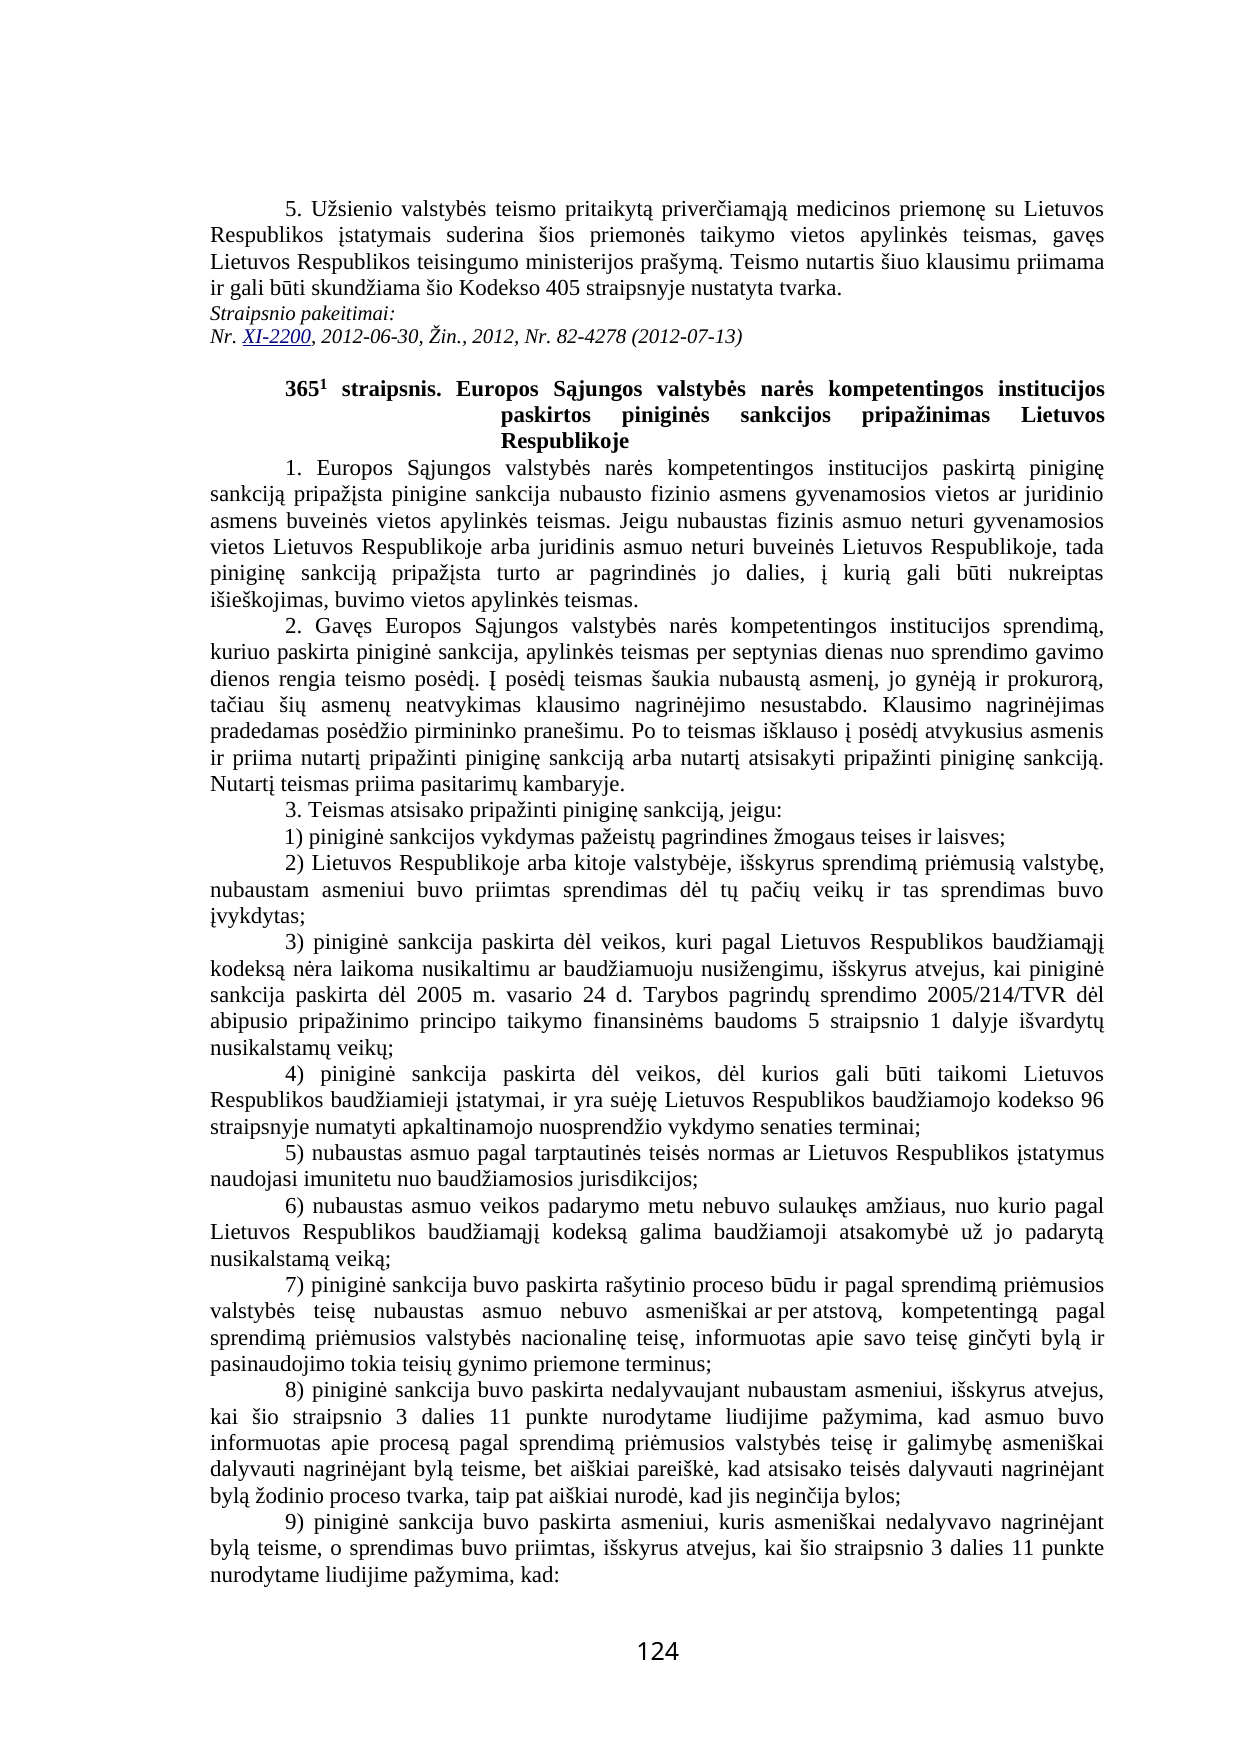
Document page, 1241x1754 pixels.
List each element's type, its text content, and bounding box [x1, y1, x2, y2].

text 1. Europos Sąjungos valstybės narės kompetentingos institucijos paskirtą piniginę sankciją pripažįsta pinigine sankcija nubausto fizinio asmens gyvenamosios vietos ar juridinio asmens buveinės vietos apylinkės teismas. Jeigu nubaustas fizinis asmuo neturi gyvenamosios vietos Lietuvos Respublikoje arba juridinis asmuo neturi buveinės Lietuvos Respublikoje, tada piniginę sankciją pripažįsta turto ar pagrindinės jo dalies, į kurią gali būti nukreiptas išieškojimas, buvimo vietos apylinkės teismas. [210, 454, 1106, 612]
text 4) piniginė sankcija paskirta dėl veikos, dėl kurios gali būti taikomi Lietuvos Respublikos baudžiamieji įstatymai, ir yra suėję Lietuvos Respublikos baudžiamojo kodekso 96 straipsnyje numatyti apkaltinamojo nuosprendžio vykdymo senaties terminai; [210, 1060, 1106, 1139]
text 3. Teismas atsisako pripažinti piniginę sankciją, jeigu: [210, 797, 1106, 823]
text 1) piniginė sankcijos vykdymas pažeistų pagrindines žmogaus teises ir laisves; [210, 823, 1106, 849]
text 9) piniginė sankcija buvo paskirta asmeniui, kuris asmeniškai nedalyvavo nagrinėjant bylą teisme, o sprendimas buvo priimtas, išskyrus atvejus, kai šio straipsnio 3 dalies 11 punkte nurodytame liudijime pažymima, kad: [210, 1508, 1106, 1587]
text 7) piniginė sankcija buvo paskirta rašytinio proceso būdu ir pagal sprendimą priėmusios valstybės teisę nubaustas asmuo nebuvo asmeniškai ar per atstovą, kompetentingą pagal sprendimą priėmusios valstybės nacionalinę teisę, informuotas apie savo teisę ginčyti bylą ir pasinaudojimo tokia teisių gynimo priemone terminus; [210, 1271, 1106, 1376]
text Straipsnio pakeitimai: [210, 300, 1106, 324]
text 2) Lietuvos Respublikoje arba kitoje valstybėje, išskyrus sprendimą priėmusią valstybę, nubaustam asmeniui buvo priimtas sprendimas dėl tų pačių veikų ir tas sprendimas buvo įvykdytas; [210, 849, 1106, 928]
text Nr. XI-2200, 2012-06-30, Žin., 2012, Nr. 82-4278 (2012-07-13) [210, 324, 1106, 348]
text 3651 straipsnis. Europos Sąjungos valstybės narės kompetentingos institucijos paskirtos piniginės sankcijos pripažinimas Lietuvos Respublikoje [285, 375, 1106, 454]
text 2. Gavęs Europos Sąjungos valstybės narės kompetentingos institucijos sprendimą, kuriuo paskirta piniginė sankcija, apylinkės teismas per septynias dienas nuo sprendimo gavimo dienos rengia teismo posėdį. Į posėdį teismas šaukia nubaustą asmenį, jo gynėją ir prokurorą, tačiau šių asmenų neatvykimas klausimo nagrinėjimo nesustabdo. Klausimo nagrinėjimas pradedamas posėdžio pirmininko pranešimu. Po to teismas išklauso į posėdį atvykusius asmenis ir priima nutartį pripažinti piniginę sankciją arba nutartį atsisakyti pripažinti piniginę sankciją. Nutartį teismas priima pasitarimų kambaryje. [210, 612, 1106, 797]
text 5. Užsienio valstybės teismo pritaikytą priverčiamąją medicinos priemonę su Lietuvos Respublikos įstatymais suderina šios priemonės taikymo vietos apylinkės teismas, gavęs Lietuvos Respublikos teisingumo ministerijos prašymą. Teismo nutartis šiuo klausimu priimama ir gali būti skundžiama šio Kodekso 405 straipsnyje nustatyta tvarka. [210, 195, 1106, 300]
text 6) nubaustas asmuo veikos padarymo metu nebuvo sulaukęs amžiaus, nuo kurio pagal Lietuvos Respublikos baudžiamąjį kodeksą galima baudžiamoji atsakomybė už jo padarytą nusikalstamą veiką; [210, 1192, 1106, 1271]
text 3) piniginė sankcija paskirta dėl veikos, kuri pagal Lietuvos Respublikos baudžiamąjį kodeksą nėra laikoma nusikaltimu ar baudžiamuoju nusižengimu, išskyrus atvejus, kai piniginė sankcija paskirta dėl 2005 m. vasario 24 d. Tarybos pagrindų sprendimo 2005/214/TVR dėl abipusio pripažinimo principo taikymo finansinėms baudoms 5 straipsnio 1 dalyje išvardytų nusikalstamų veikų; [210, 928, 1106, 1060]
text 8) piniginė sankcija buvo paskirta nedalyvaujant nubaustam asmeniui, išskyrus atvejus, kai šio straipsnio 3 dalies 11 punkte nurodytame liudijime pažymima, kad asmuo buvo informuotas apie procesą pagal sprendimą priėmusios valstybės teisę ir galimybę asmeniškai dalyvauti nagrinėjant bylą teisme, bet aiškiai pareiškė, kad atsisako teisės dalyvauti nagrinėjant bylą žodinio proceso tvarka, taip pat aiškiai nurodė, kad jis neginčija bylos; [210, 1376, 1106, 1508]
text 5) nubaustas asmuo pagal tarptautinės teisės normas ar Lietuvos Respublikos įstatymus naudojasi imunitetu nuo baudžiamosios jurisdikcijos; [210, 1139, 1106, 1192]
